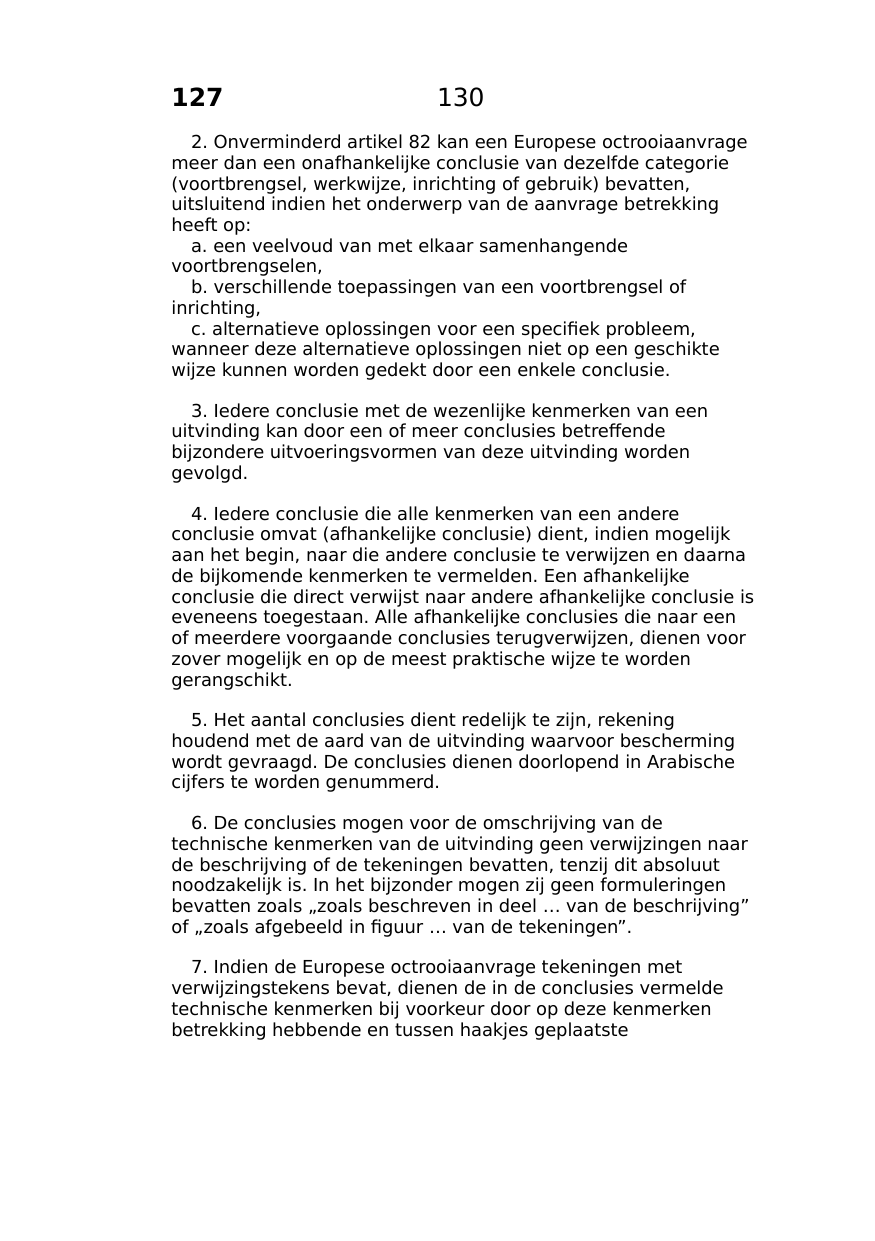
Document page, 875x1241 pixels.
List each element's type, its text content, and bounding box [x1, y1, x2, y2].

text a. een veelvoud van met elkaar samenhangende voortbrengselen, [171, 236, 756, 277]
text 7. Indien de Europese octrooiaanvrage tekeningen met verwijzingstekens bevat, dienen de in de conclusies vermelde technische kenmerken bij voorkeur door op deze kenmerken betrekking hebbende en tussen haakjes geplaatste [171, 957, 756, 1040]
text c. alternatieve oplossingen voor een specifiek probleem, wanneer deze alternatieve oplossingen niet op een geschikte wijze kunnen worden gedekt door een enkele conclusie. [171, 318, 756, 381]
text 3. Iedere conclusie met de wezenlijke kenmerken van een uitvinding kan door een of meer conclusies betreffende bijzondere uitvoeringsvormen van deze uitvinding worden gevolgd. [171, 401, 756, 483]
text 5. Het aantal conclusies dient redelijk te zijn, rekening houdend met de aard van de uitvinding waarvoor bescherming wordt gevraagd. De conclusies dienen doorlopend in Arabische cijfers te worden genummerd. [171, 710, 756, 793]
text 2. Onverminderd artikel 82 kan een Europese octrooiaanvrage meer dan een onafhankelijke conclusie van dezelfde categorie (voortbrengsel, werkwijze, inrichting of gebruik) bevatten, uitsluitend indien het onderwerp van de aanvrage betrekking heeft op: [171, 132, 756, 236]
text b. verschillende toepassingen van een voortbrengsel of inrichting, [171, 277, 756, 318]
text 6. De conclusies mogen voor de omschrijving van de technische kenmerken van de uitvinding geen verwijzingen naar de beschrijving of de tekeningen bevatten, tenzij dit absoluut noodzakelijk is. In het bijzonder mogen zij geen formuleringen bevatten zoals „zoals beschreven in deel … van de beschrijving” of „zoals afgebeeld in figuur … van de tekeningen”. [171, 813, 756, 937]
text 4. Iedere conclusie die alle kenmerken van een andere conclusie omvat (afhankelijke conclusie) dient, indien mogelijk aan het begin, naar die andere conclusie te verwijzen en daarna de bijkomende kenmerken te vermelden. Een afhankelijke conclusie die direct verwijst naar andere afhankelijke conclusie is eveneens toegestaan. Alle afhankelijke conclusies die naar een of meerdere voorgaande conclusies terugverwijzen, dienen voor zover mogelijk en op de meest praktische wijze te worden gerangschikt. [171, 503, 756, 690]
